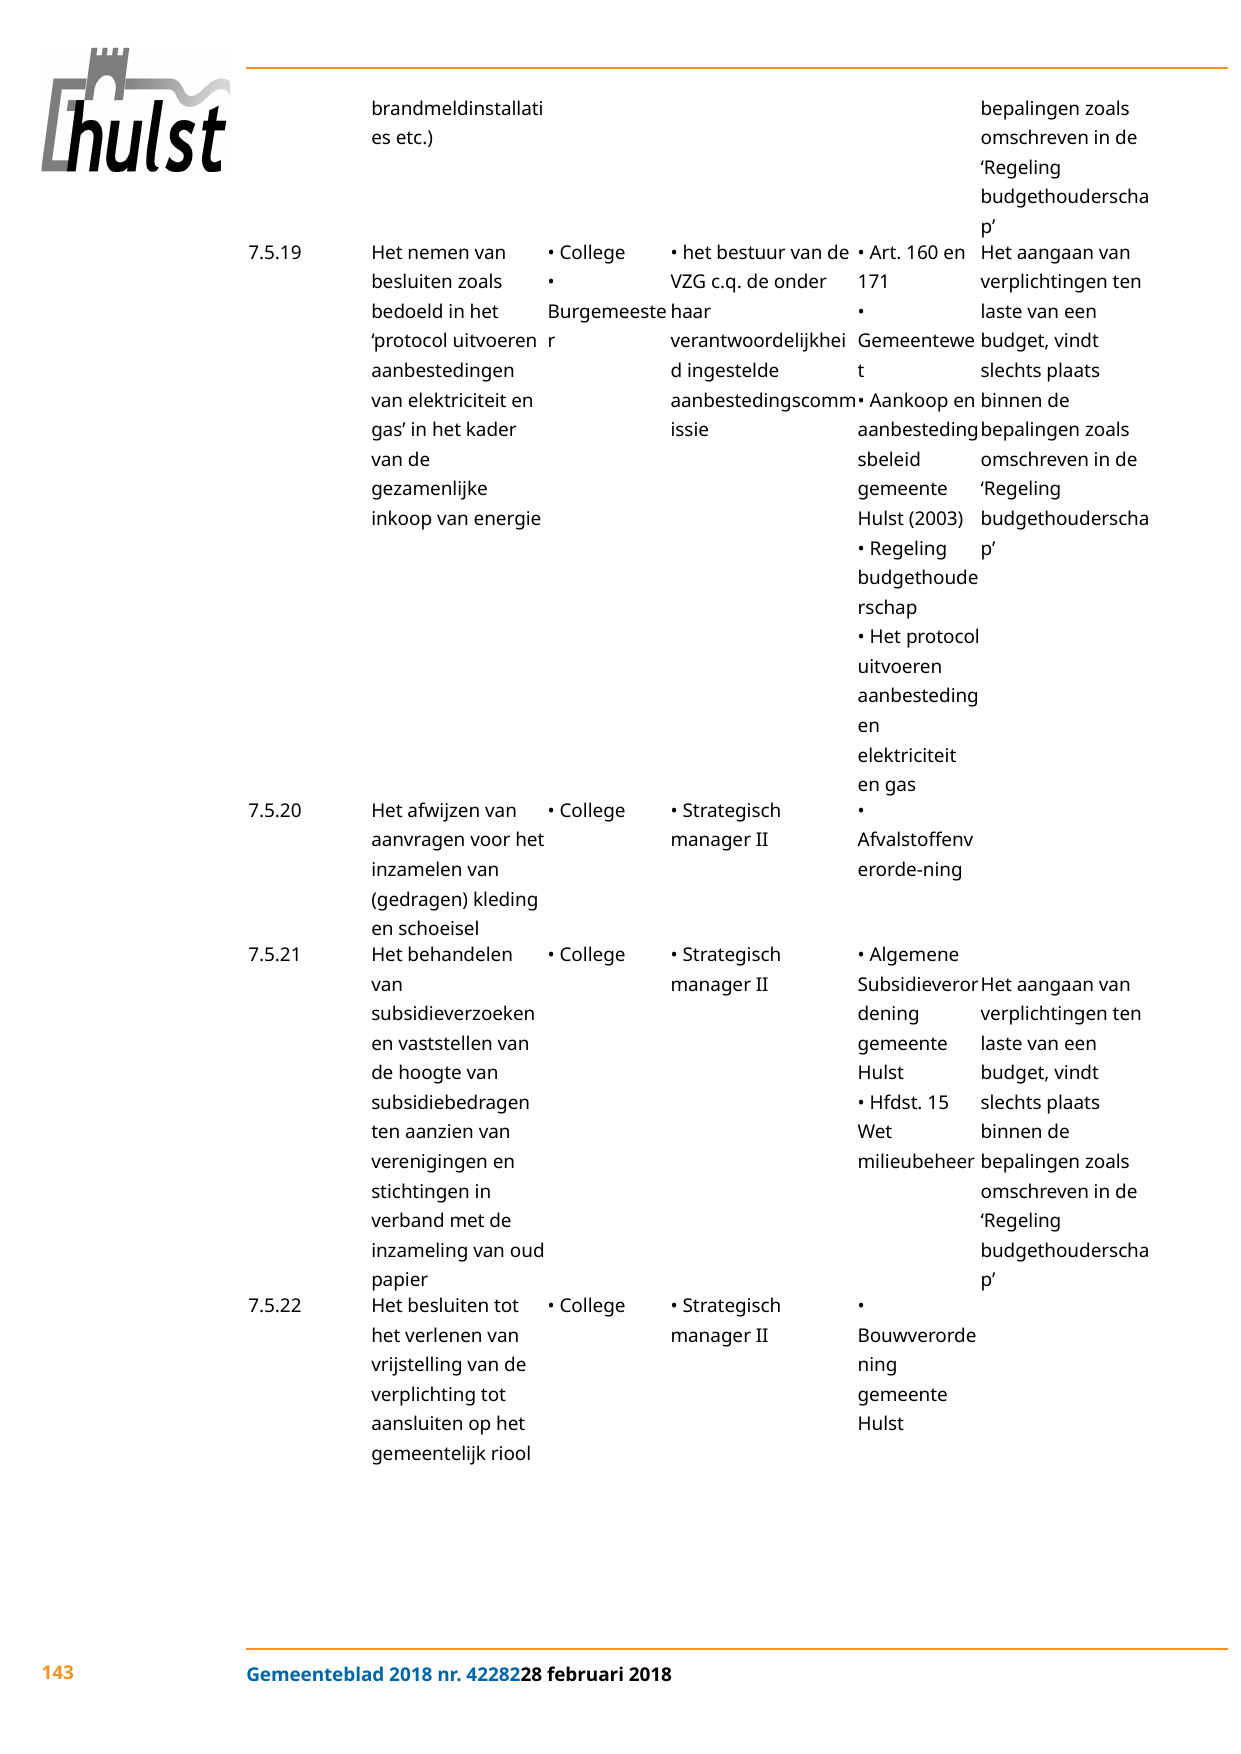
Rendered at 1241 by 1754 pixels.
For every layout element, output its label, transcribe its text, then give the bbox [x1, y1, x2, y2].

table_cell • het bestuur van de VZG c.q. de onder haar verantwoordelijkheid ingestelde aanbestedingscommissie [670, 239, 857, 797]
table_cell • Afvalstoffenverorde-ning [858, 797, 980, 941]
table_cell brandmeldinstallaties etc.) [371, 95, 547, 239]
table_cell • Algemene Subsidieverordening gemeente Hulst • Hfdst. 15 Wet milieubeheer [858, 941, 980, 1292]
table_cell [548, 95, 670, 239]
table_cell [670, 95, 857, 239]
table_cell Het behandelen van subsidieverzoeken en vaststellen van de hoogte van subsidiebedragen ten aanzien van verenigingen en stichtingen in verband met de inzameling van oud papier [371, 941, 547, 1292]
table_cell • College [548, 941, 670, 1292]
table_cell • Strategisch manager II [670, 941, 857, 1292]
table_cell • Strategisch manager II [670, 1292, 857, 1466]
table_cell 7.5.20 [248, 797, 371, 941]
table_cell Het besluiten tot het verlenen van vrijstelling van de verplichting tot aansluiten op het gemeentelijk riool [371, 1292, 547, 1466]
table_cell Het aangaan van verplichtingen ten laste van een budget, vindt slechts plaats binnen de bepalingen zoals omschreven in de ‘Regeling budgethouderschap’ [980, 239, 1152, 797]
table_cell • Strategisch manager II [670, 797, 857, 941]
table_cell [980, 1292, 1152, 1466]
table_cell [980, 797, 1152, 941]
table_cell • College [548, 797, 670, 941]
picture [41, 47, 231, 172]
table_cell Het nemen van besluiten zoals bedoeld in het ‘protocol uitvoeren aanbestedingen van elektriciteit en gas’ in het kader van de gezamenlijke inkoop van energie [371, 239, 547, 797]
table_cell bepalingen zoals omschreven in de ‘Regeling budgethouderschap’ [980, 95, 1152, 239]
table_cell 7.5.19 [248, 239, 371, 797]
table_cell • College • Burgemeester [548, 239, 670, 797]
table_cell Het aangaan van verplichtingen ten laste van een budget, vindt slechts plaats binnen de bepalingen zoals omschreven in de ‘Regeling budgethouderschap’ [980, 941, 1152, 1292]
table_cell [248, 95, 371, 239]
table_cell • Bouwverordening gemeente Hulst [858, 1292, 980, 1466]
table_cell • Art. 160 en 171 • Gemeentewet • Aankoop en aanbestedingsbeleid gemeente Hulst (2003) • Regeling budgethouderschap • Het protocol uitvoeren aanbestedingen elektriciteit en gas [858, 239, 980, 797]
table_cell • College [548, 1292, 670, 1466]
table_cell Het afwijzen van aanvragen voor het inzamelen van (gedragen) kleding en schoeisel [371, 797, 547, 941]
table_cell 7.5.22 [248, 1292, 371, 1466]
table_cell [858, 95, 980, 239]
table_cell 7.5.21 [248, 941, 371, 1292]
